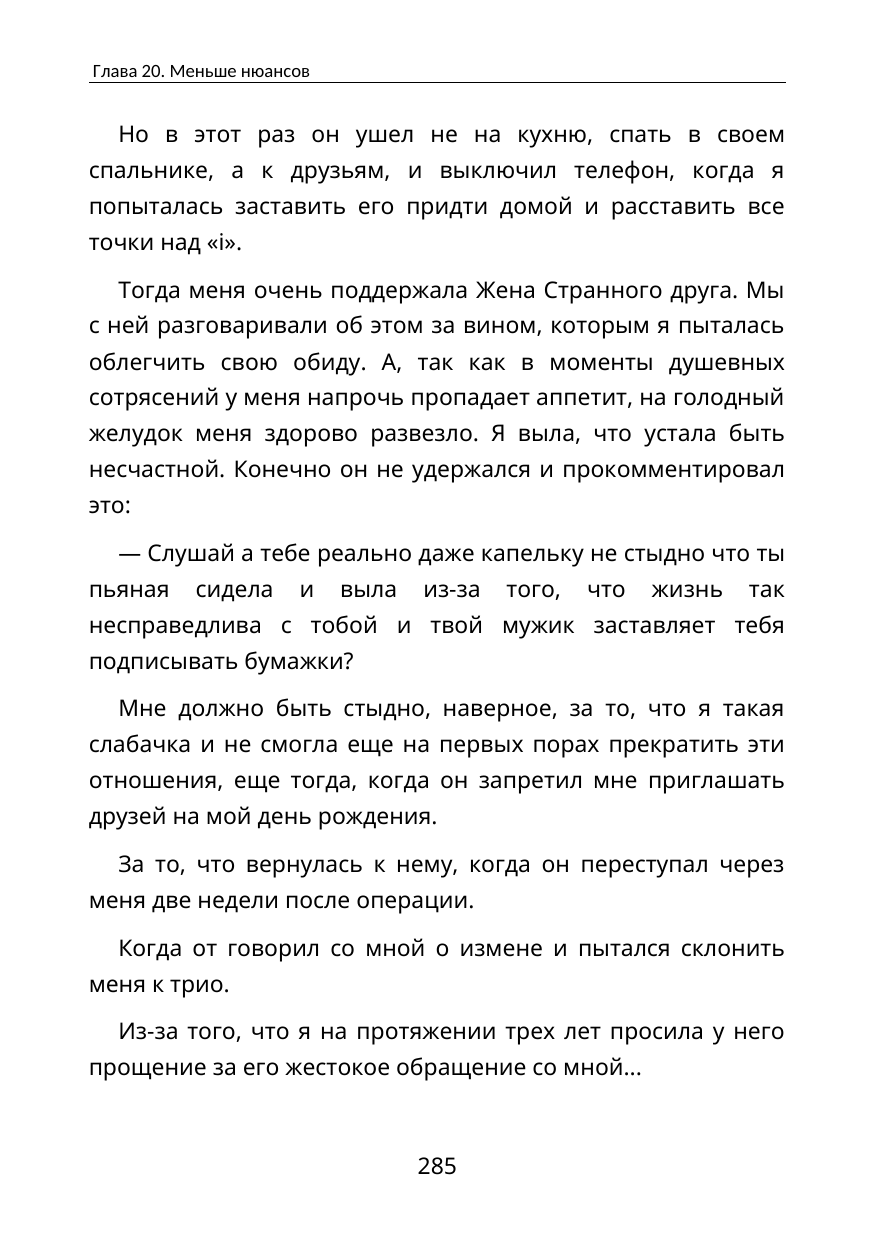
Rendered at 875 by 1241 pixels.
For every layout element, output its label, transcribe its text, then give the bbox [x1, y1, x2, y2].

text За то, что вернулась к нему, когда он переступал через меня две недели после операции. [88, 848, 786, 915]
text Когда от говорил со мной о измене и пытался склонить меня к трио. [88, 932, 786, 999]
text Тогда меня очень поддержала Жена Странного друга. Мы с ней разговаривали об этом за вином, которым я пыталась облегчить свою обиду. А, так как в моменты душевных сотрясений у меня напрочь пропадает аппетит, на голодный желудок меня здорово развезло. Я выла, что устала быть несчастной. Конечно он не удержался и прокомментировал это: [88, 273, 786, 520]
text Мне должно быть стыдно, наверное, за то, что я такая слабачка и не смогла еще на первых порах прекратить эти отношения, еще тогда, когда он запретил мне приглашать друзей на мой день рождения. [88, 692, 786, 831]
text Из-за того, что я на протяжении трех лет просила у него прощение за его жестокое обращение со мной... [88, 1015, 786, 1082]
text Но в этот раз он ушел не на кухню, спать в своем спальнике, а к друзьям, и выключил телефон, когда я попыталась заставить его придти домой и расставить все точки над «i». [88, 118, 786, 257]
text — Слушай а тебе реально даже капельку не стыдно что ты пьяная сидела и выла из-за того, что жизнь так несправедлива с тобой и твой мужик заставляет тебя подписывать бумажки? [88, 537, 786, 676]
